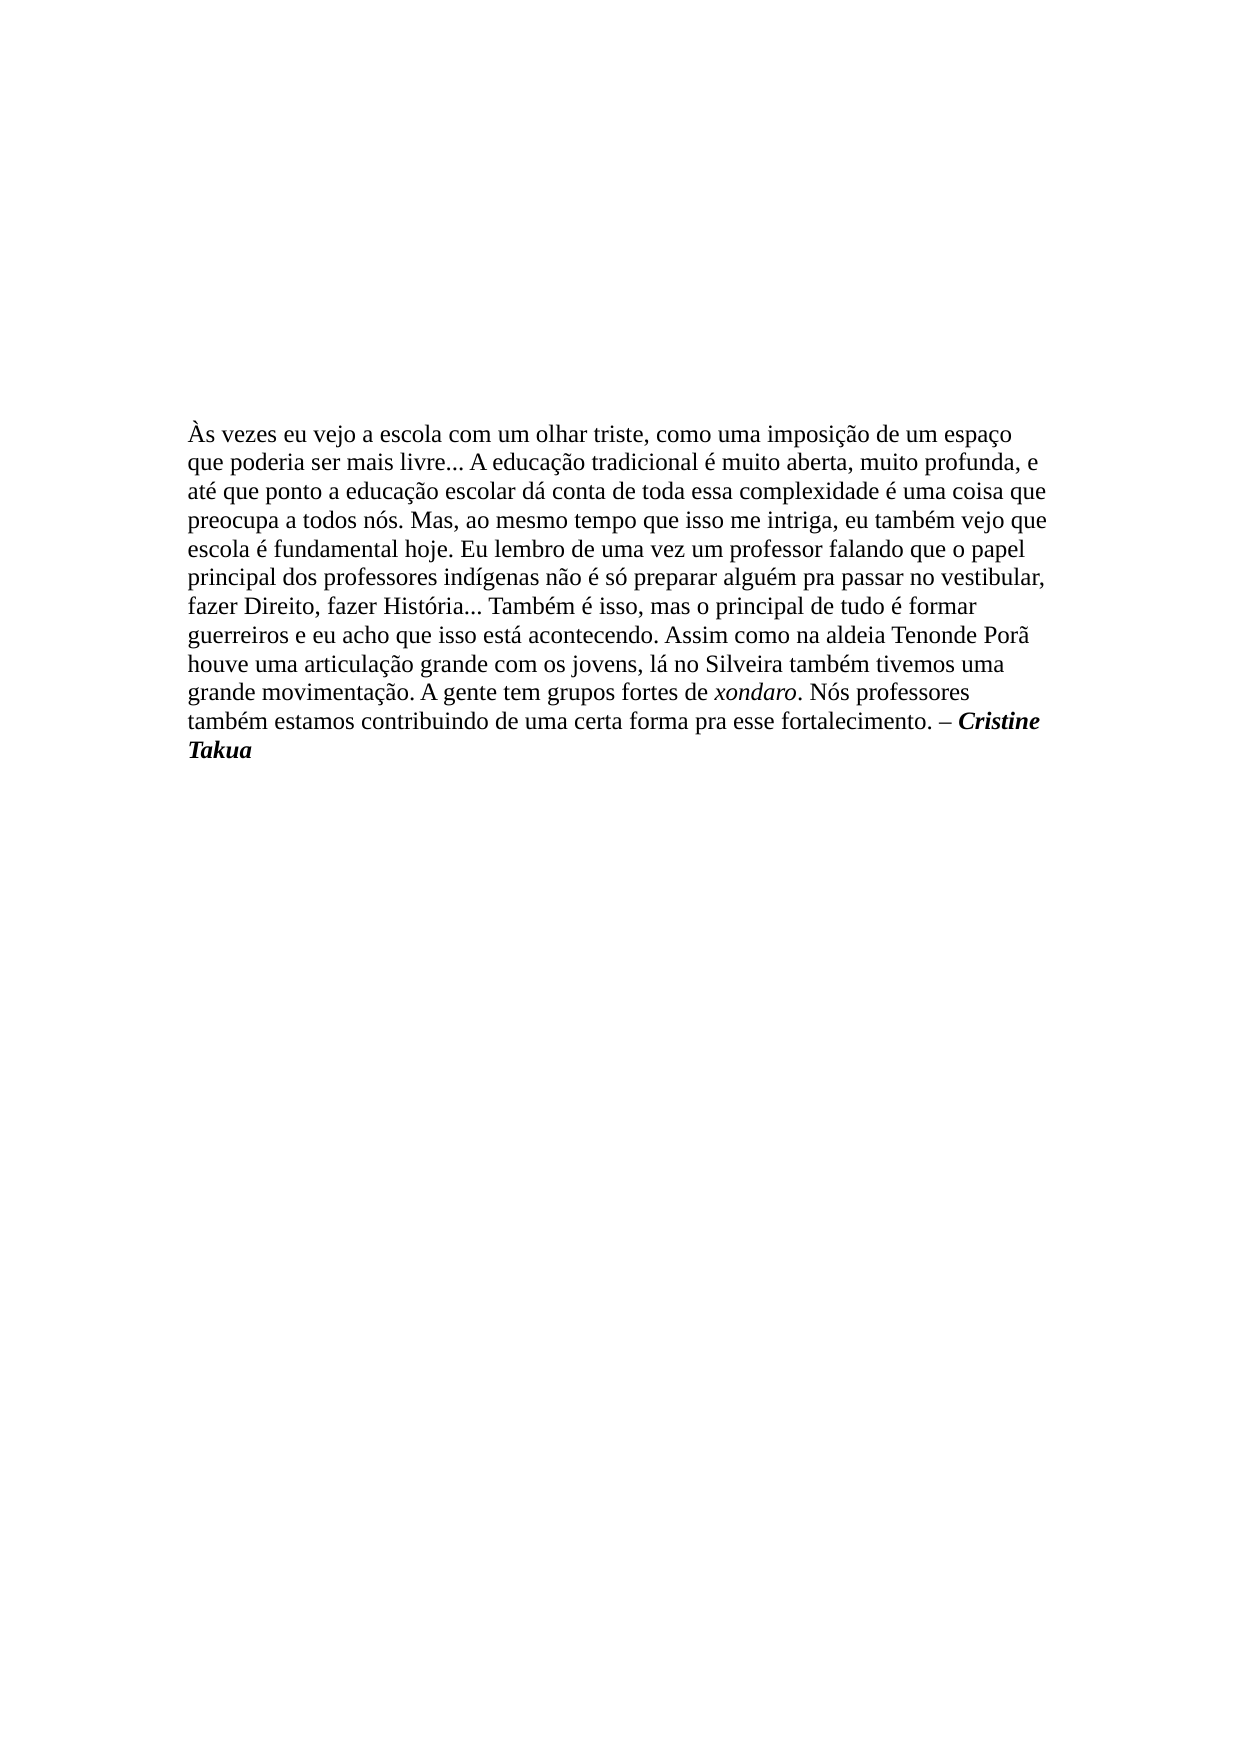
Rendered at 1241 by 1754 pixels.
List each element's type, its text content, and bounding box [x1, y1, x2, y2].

text Às vezes eu vejo a escola com um olhar triste, como uma imposição de um espaço que poderia ser mais livre... A educação tradicional é muito aberta, muito profunda, e até que ponto a educação escolar dá conta de toda essa complexidade é uma coisa que preocupa a todos nós. Mas, ao mesmo tempo que isso me intriga, eu também vejo que escola é fundamental hoje. Eu lembro de uma vez um professor falando que o papel principal dos professores indígenas não é só preparar alguém pra passar no vestibular, fazer Direito, fazer História... Também é isso, mas o principal de tudo é formar guerreiros e eu acho que isso está acontecendo. Assim como na aldeia Tenonde Porã houve uma articulação grande com os jovens, lá no Silveira também tivemos uma grande movimentação. A gente tem grupos fortes de xondaro. Nós professores também estamos contribuindo de uma certa forma pra esse fortalecimento. – Cristine Takua [187, 419, 1053, 764]
